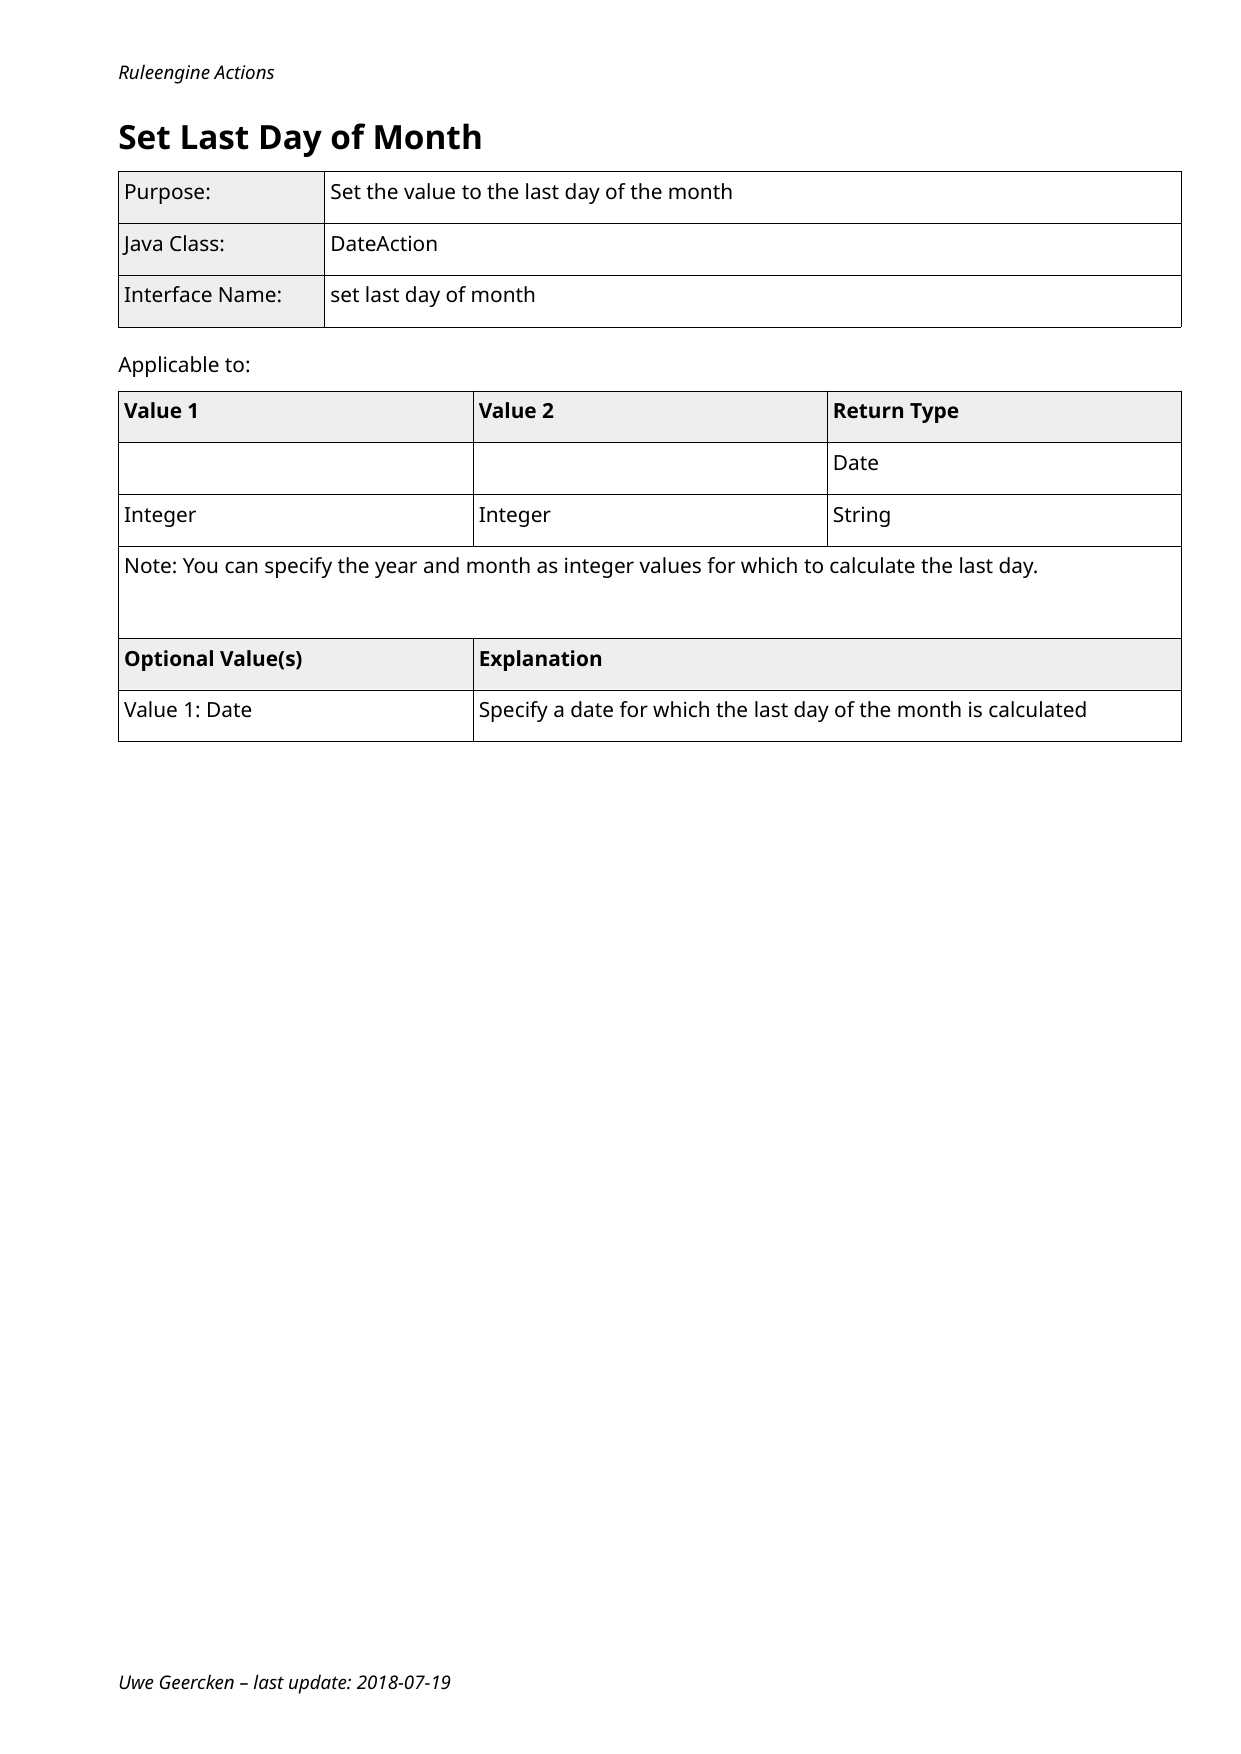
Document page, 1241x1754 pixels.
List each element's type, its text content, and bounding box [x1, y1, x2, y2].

table_cell [474, 443, 827, 494]
table_cell String [828, 495, 1181, 546]
table_cell Optional Value(s) [119, 639, 473, 689]
table_header Set the value to the last day of the month [325, 172, 1181, 223]
table_cell Value 1: Date [119, 691, 473, 741]
table_cell Note: You can specify the year and month as integer values for which to calculate the last day. [119, 547, 1181, 638]
text Applicable to: [118, 350, 1181, 379]
table_cell Date [828, 443, 1181, 494]
table_cell Explanation [474, 639, 1181, 689]
table_cell Integer [474, 495, 827, 546]
table_cell Integer [119, 495, 473, 546]
table_cell Java Class: [119, 224, 324, 275]
table_header Value 1 [119, 392, 473, 442]
table_cell DateAction [325, 224, 1181, 275]
text Set Last Day of Month [118, 114, 1181, 159]
table_cell [119, 443, 473, 494]
table_header Purpose: [119, 172, 324, 223]
table_cell Interface Name: [119, 276, 324, 327]
table_header Return Type [828, 392, 1181, 442]
table_header Value 2 [474, 392, 827, 442]
table_cell set last day of month [325, 276, 1181, 327]
table_cell Specify a date for which the last day of the month is calculated [474, 691, 1181, 741]
